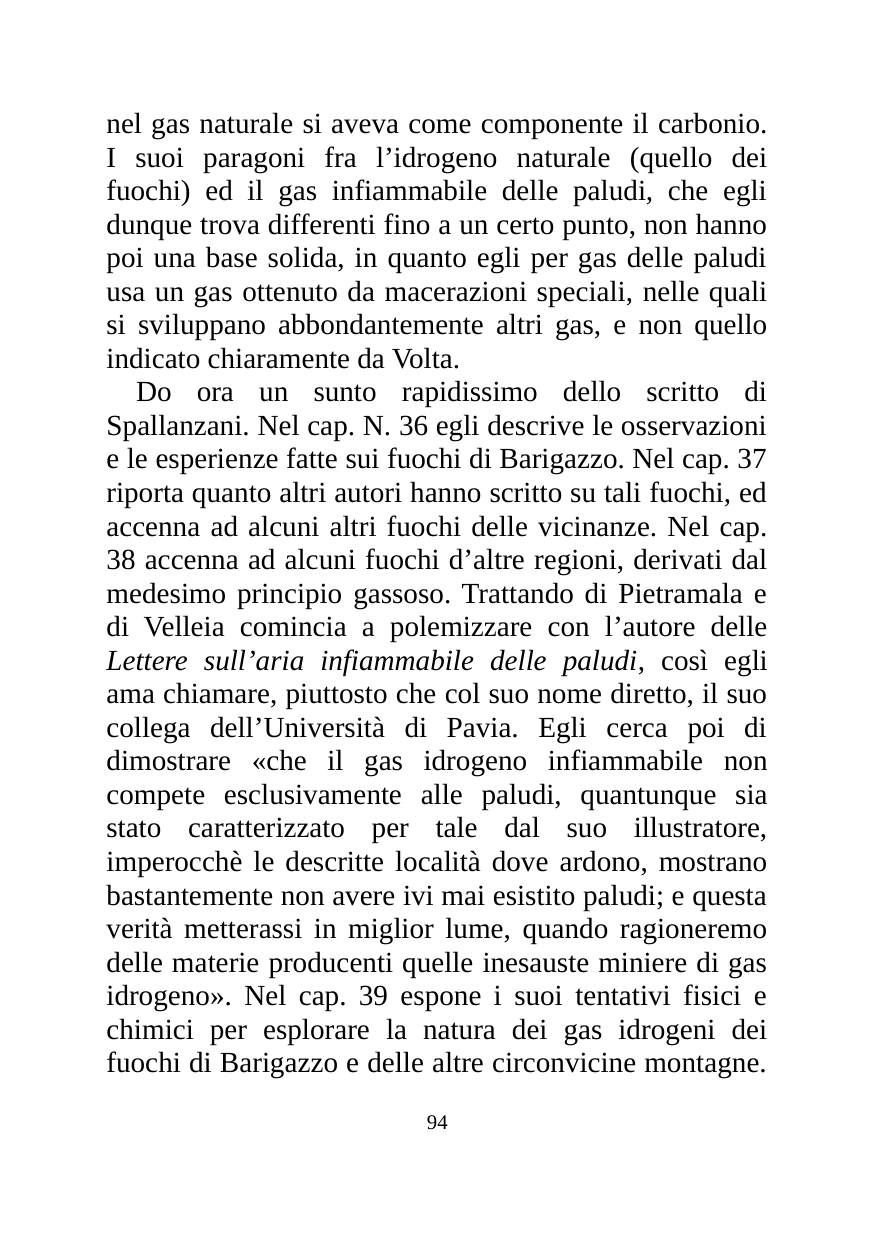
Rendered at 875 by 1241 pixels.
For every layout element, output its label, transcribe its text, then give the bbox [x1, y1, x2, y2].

text nel gas naturale si aveva come componente il carbonio. I suoi paragoni fra l’idrogeno naturale (quello dei fuochi) ed il gas infiammabile delle paludi, che egli dunque trova differenti fino a un certo punto, non hanno poi una base solida, in quanto egli per gas delle paludi usa un gas ottenuto da macerazioni speciali, nelle quali si sviluppano abbondantemente altri gas, e non quello indicato chiaramente da Volta. [106, 106, 768, 374]
text Do ora un sunto rapidissimo dello scritto di Spallanzani. Nel cap. N. 36 egli descrive le osservazioni e le esperienze fatte sui fuochi di Barigazzo. Nel cap. 37 riporta quanto altri autori hanno scritto su tali fuochi, ed accenna ad alcuni altri fuochi delle vicinanze. Nel cap. 38 accenna ad alcuni fuochi d’altre regioni, derivati dal medesimo principio gassoso. Trattando di Pietramala e di Velleia comincia a polemizzare con l’autore delle Lettere sull’aria infiammabile delle paludi, così egli ama chiamare, piuttosto che col suo nome diretto, il suo collega dell’Università di Pavia. Egli cerca poi di dimostrare «che il gas idrogeno infiammabile non compete esclusivamente alle paludi, quantunque sia stato caratterizzato per tale dal suo illustratore, imperocchè le descritte località dove ardono, mostrano bastantemente non avere ivi mai esistito paludi; e questa verità metterassi in miglior lume, quando ragioneremo delle materie producenti quelle inesauste miniere di gas idrogeno». Nel cap. 39 espone i suoi tentativi fisici e chimici per esplorare la natura dei gas idrogeni dei fuochi di Barigazzo e delle altre circonvicine montagne. [106, 374, 768, 1079]
